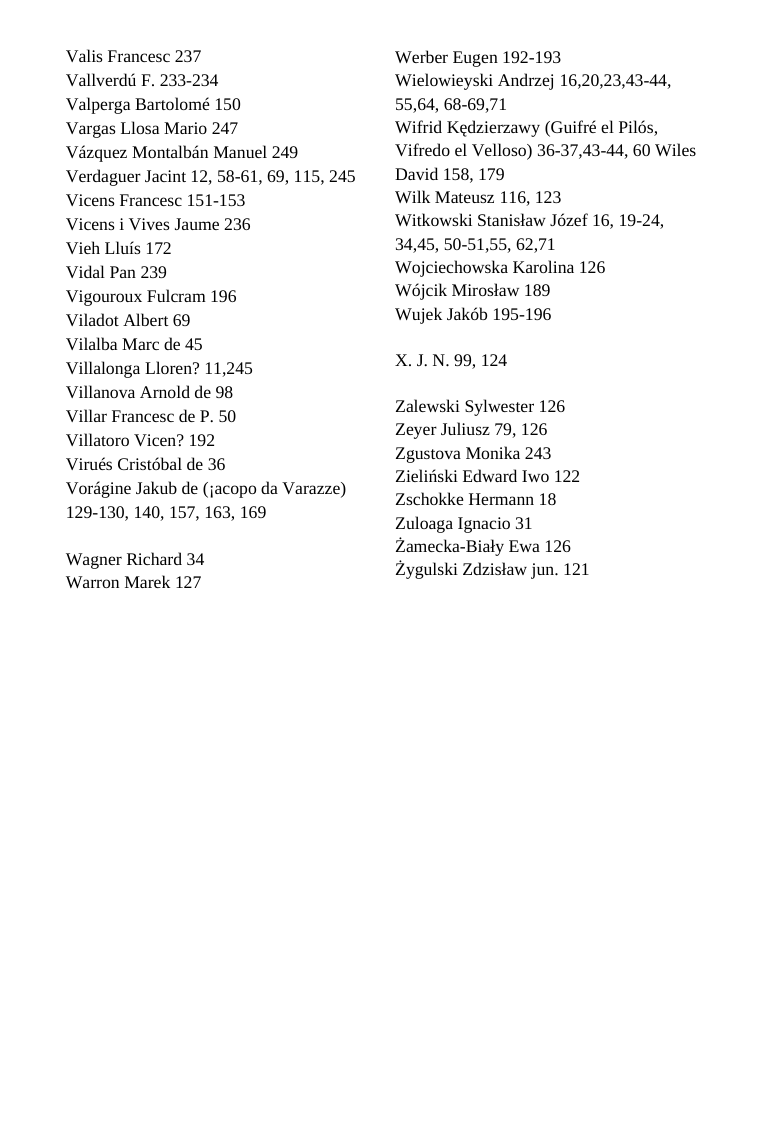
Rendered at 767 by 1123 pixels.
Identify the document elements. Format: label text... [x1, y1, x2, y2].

text Villar Francesc de P. 50 [66, 406, 372, 426]
text Vilalba Marc de 45 [66, 334, 372, 354]
text Wojciechowska Karolina 126 [395, 257, 701, 277]
text Witkowski Stanisław Józef 16, 19-24, [395, 210, 701, 230]
text Vázquez Montalbán Manuel 249 Verdaguer Jacint 12, 58-61, 69, 115, 245 [66, 142, 372, 186]
text Wilk Mateusz 116, 123 [395, 187, 701, 207]
text Wifrid Kędzierzawy (Guifré el Pilós, [395, 117, 701, 137]
text 34,45, 50-51,55, 62,71 [395, 233, 701, 254]
text Valis Francesc 237 [66, 46, 372, 67]
text Werber Eugen 192-193 [395, 47, 701, 67]
text Valperga Bartolomé 150 [66, 94, 372, 114]
text Vicens Francesc 151-153 [66, 190, 372, 210]
text X. J. N. 99, 124 [395, 349, 701, 370]
text Wielowieyski Andrzej 16,20,23,43-44, 55,64, 68-69,71 [395, 70, 701, 114]
text Villalonga Lloren? 11,245 [66, 358, 372, 378]
text Vorágine Jakub de (¡acopo da Varazze) 129-130, 140, 157, 163, 169 [66, 477, 372, 522]
text Zuloaga Ignacio 31 [395, 512, 701, 533]
text Zalewski Sylwester 126 [395, 396, 701, 416]
text Zschokke Hermann 18 [395, 489, 701, 509]
text Vallverdú F. 233-234 [66, 70, 372, 91]
text Zieliński Edward Iwo 122 [395, 466, 701, 486]
text Vargas Llosa Mario 247 [66, 118, 372, 138]
text Vigouroux Fulcram 196 [66, 286, 372, 306]
text Villanova Arnold de 98 [66, 382, 372, 402]
text Żamecka-Biały Ewa 126 [395, 536, 701, 556]
text Żygulski Zdzisław jun. 121 [395, 559, 701, 579]
text Vieh Lluís 172 [66, 238, 372, 258]
text Zeyer Juliusz 79, 126 [395, 419, 701, 439]
text Virués Cristóbal de 36 [66, 453, 372, 474]
text Viladot Albert 69 [66, 310, 372, 330]
text Villatoro Vicen? 192 [66, 429, 372, 450]
text Warron Marek 127 [66, 572, 372, 593]
text Vicens i Vives Jaume 236 [66, 214, 372, 234]
text Wójcik Mirosław 189 [395, 280, 701, 300]
text Vifredo el Velloso) 36-37,43-44, 60 Wiles David 158, 179 [395, 140, 701, 184]
text Wagner Richard 34 [66, 548, 372, 569]
text Wujek Jakób 195-196 [395, 303, 701, 324]
text Vidal Pan 239 [66, 262, 372, 282]
text Zgustova Monika 243 [395, 442, 701, 463]
